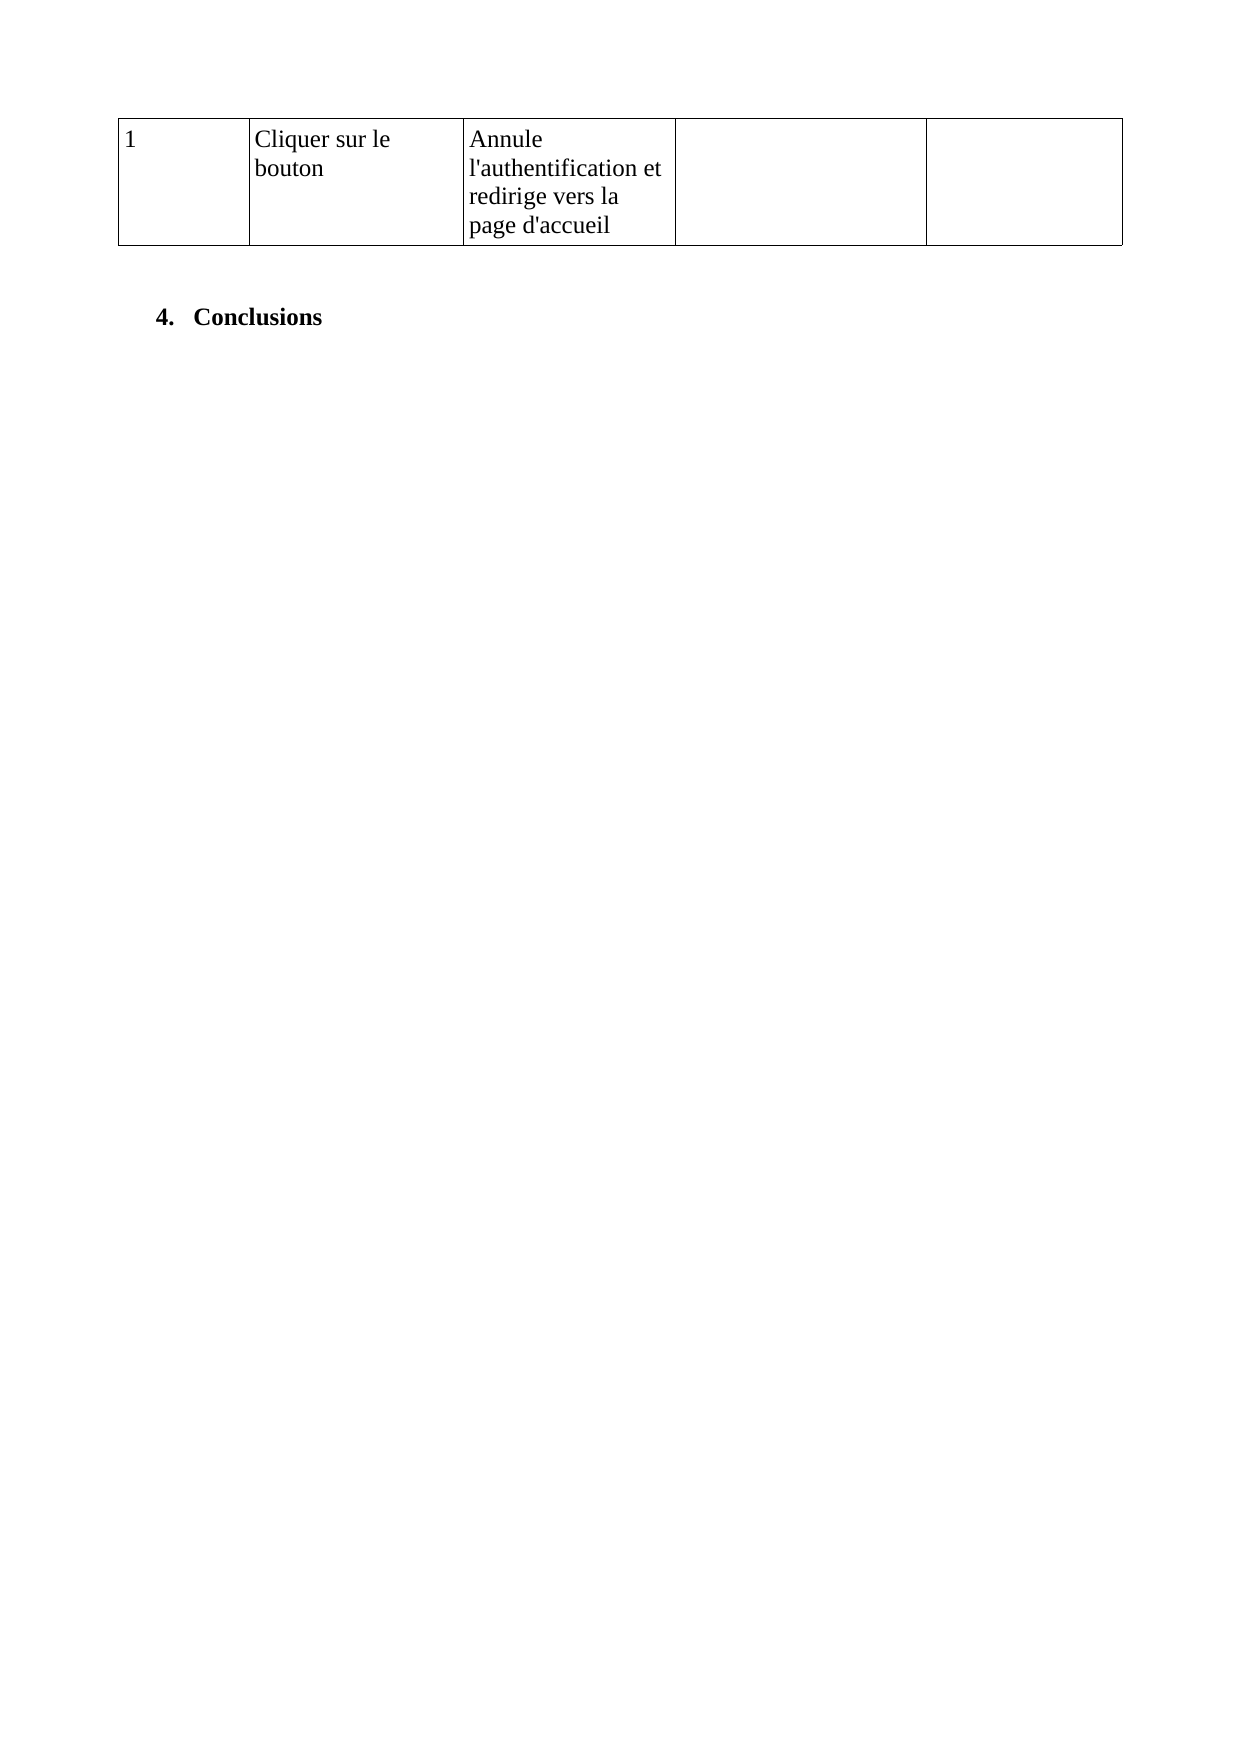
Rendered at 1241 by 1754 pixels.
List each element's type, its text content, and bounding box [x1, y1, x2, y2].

table_cell 1 [119, 119, 249, 245]
table_cell [676, 119, 926, 245]
list Conclusions [156, 302, 1122, 331]
table_cell Cliquer sur le bouton [250, 119, 463, 245]
table_cell [927, 119, 1122, 245]
table_cell Annule l'authentification et redirige vers la page d'accueil [464, 119, 675, 245]
